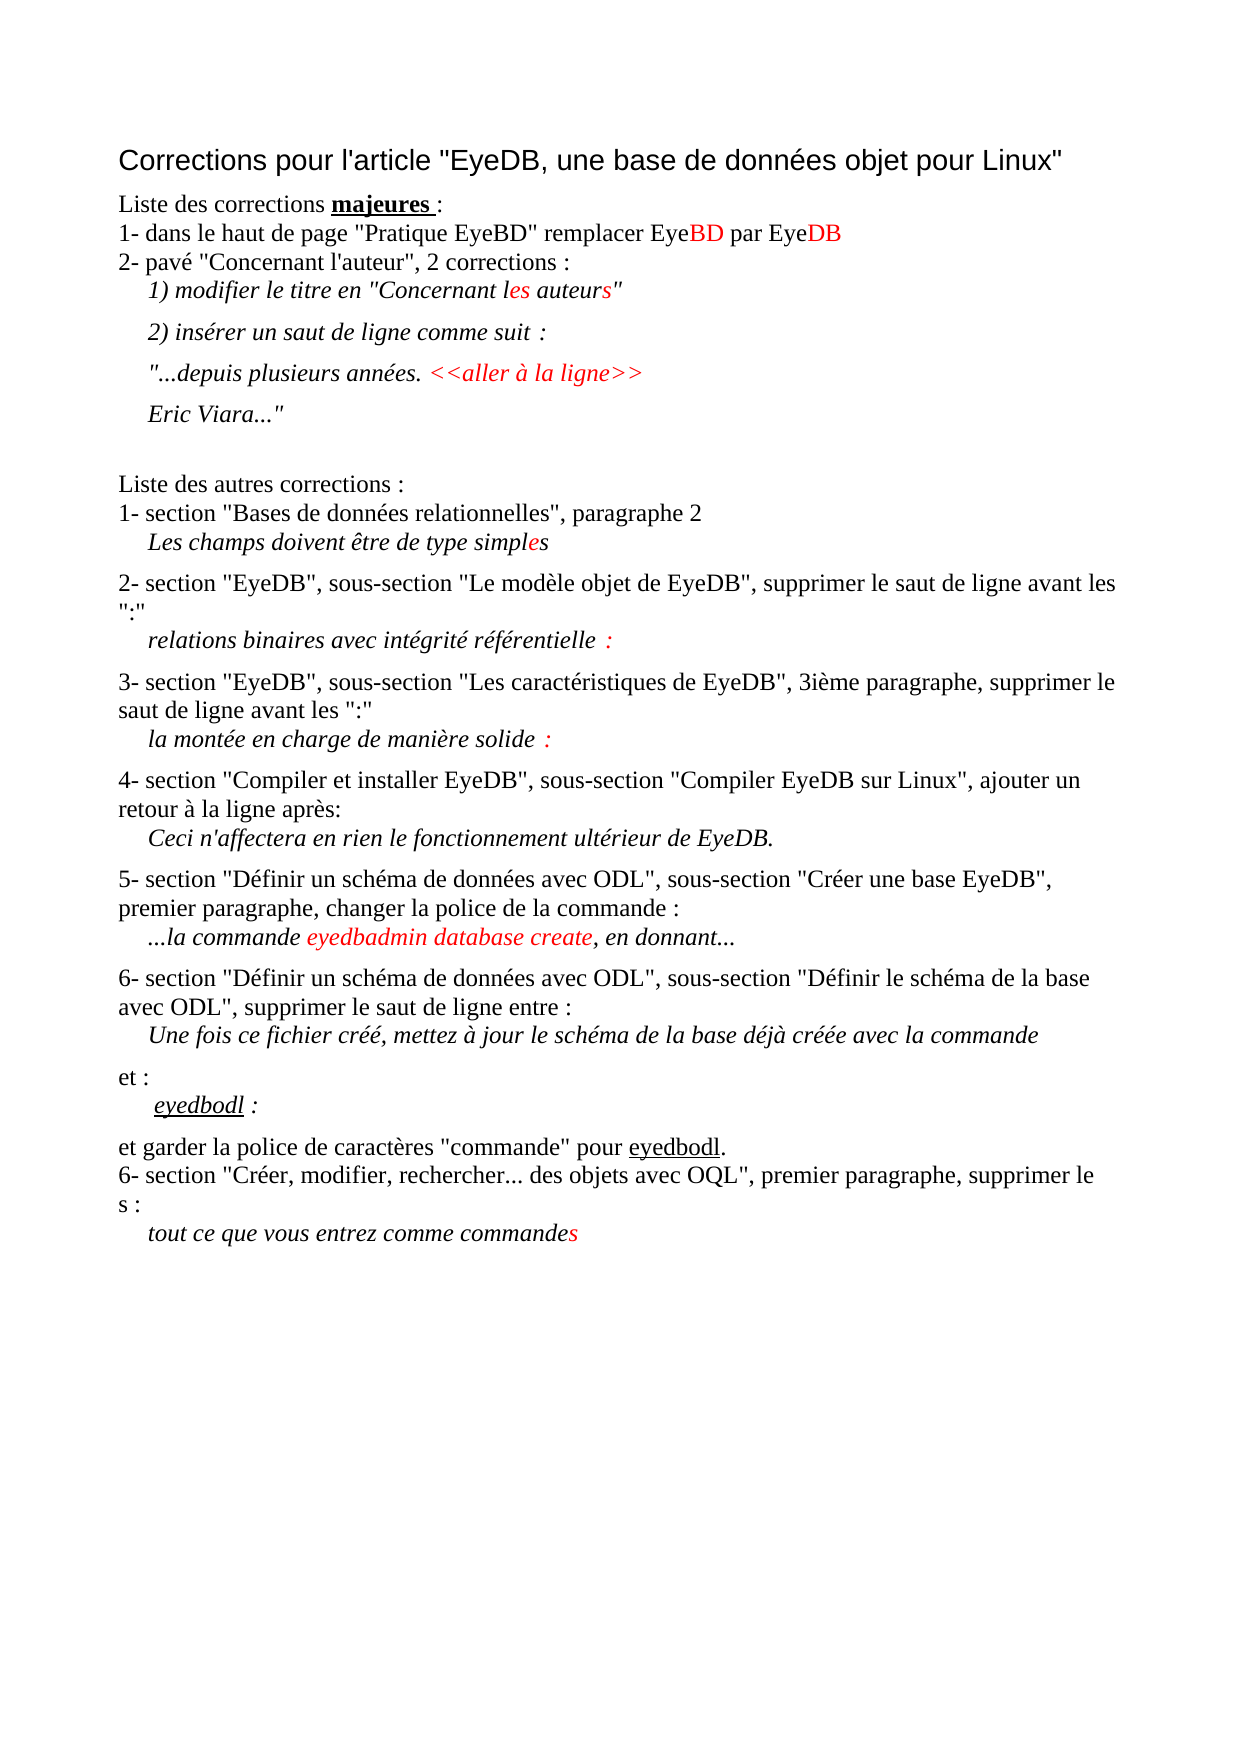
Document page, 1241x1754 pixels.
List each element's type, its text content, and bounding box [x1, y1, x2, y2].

text 6- section "Définir un schéma de données avec ODL", sous-section "Définir le schéma de la base avec ODL", supprimer le saut de ligne entre : [118, 963, 1122, 1020]
text eyedbodl : [148, 1090, 1122, 1119]
text "...depuis plusieurs années. <<aller à la ligne>> [148, 358, 1122, 387]
text 3- section "EyeDB", sous-section "Les caractéristiques de EyeDB", 3ième paragraphe, supprimer le saut de ligne avant les ":" [118, 667, 1122, 724]
text 2- section "EyeDB", sous-section "Le modèle objet de EyeDB", supprimer le saut de ligne avant les ":" [118, 568, 1122, 625]
text 1- section "Bases de données relationnelles", paragraphe 2 [118, 498, 1122, 527]
text Les champs doivent être de type simples [148, 527, 1122, 555]
text et garder la police de caractères "commande" pour eyedbodl. [118, 1132, 1122, 1160]
text Eric Viara..." [148, 399, 1122, 428]
text ...la commande eyedbadmin database create, en donnant... [148, 922, 1122, 950]
text 1) modifier le titre en "Concernant les auteurs" [148, 275, 1122, 304]
text 4- section "Compiler et installer EyeDB", sous-section "Compiler EyeDB sur Linux", ajouter un retour à la ligne après: [118, 765, 1122, 823]
text Une fois ce fichier créé, mettez à jour le schéma de la base déjà créée avec la commande [148, 1020, 1122, 1049]
text 1- dans le haut de page "Pratique EyeBD" remplacer EyeBD par EyeDB [118, 218, 1122, 247]
text Liste des autres corrections : [118, 469, 1122, 498]
text la montée en charge de manière solide : [148, 724, 1122, 753]
subtitle Corrections pour l'article "EyeDB, une base de données objet pour Linux" [118, 143, 1122, 177]
text et : [118, 1062, 1122, 1090]
text 2) insérer un saut de ligne comme suit : [148, 317, 1122, 345]
text tout ce que vous entrez comme commandes [148, 1218, 1122, 1247]
text 5- section "Définir un schéma de données avec ODL", sous-section "Créer une base EyeDB", premier paragraphe, changer la police de la commande : [118, 864, 1122, 922]
text Ceci n'affectera en rien le fonctionnement ultérieur de EyeDB. [148, 823, 1122, 852]
text relations binaires avec intégrité référentielle : [148, 625, 1122, 654]
text Liste des corrections majeures : [118, 189, 1122, 218]
text 6- section "Créer, modifier, rechercher... des objets avec OQL", premier paragraphe, supprimer le s : [118, 1160, 1122, 1218]
text 2- pavé "Concernant l'auteur", 2 corrections : [118, 247, 1122, 275]
